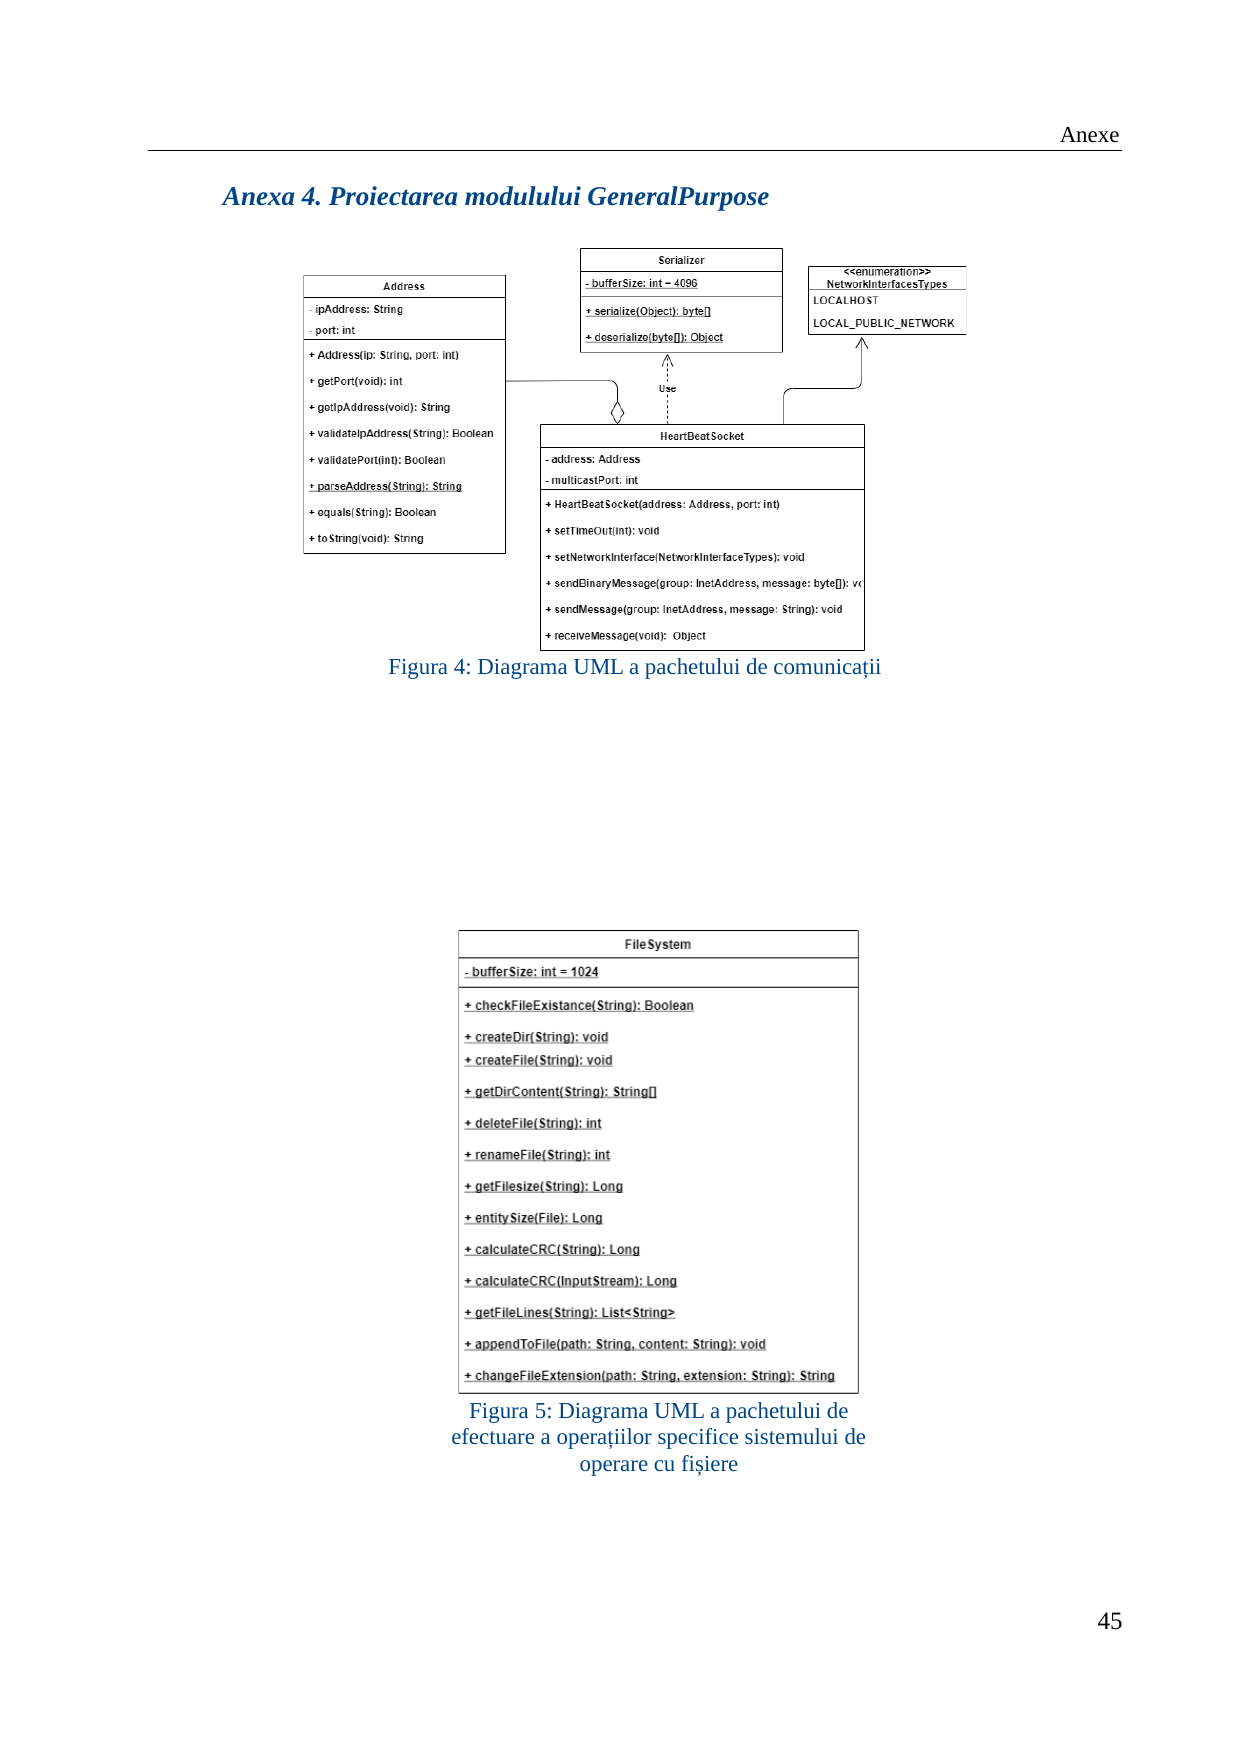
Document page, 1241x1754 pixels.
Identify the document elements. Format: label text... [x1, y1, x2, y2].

picture [303, 248, 967, 653]
text Figura 4: Diagrama UML a pachetului de comunicații [148, 653, 1122, 679]
subtitle Anexa 4. Proiectarea modulului GeneralPurpose [223, 180, 1122, 211]
text Figura 5: Diagrama UML a pachetului de efectuare a operațiilor specifice sistemului de operare cu fișiere [426, 1397, 891, 1476]
picture [458, 930, 859, 1397]
